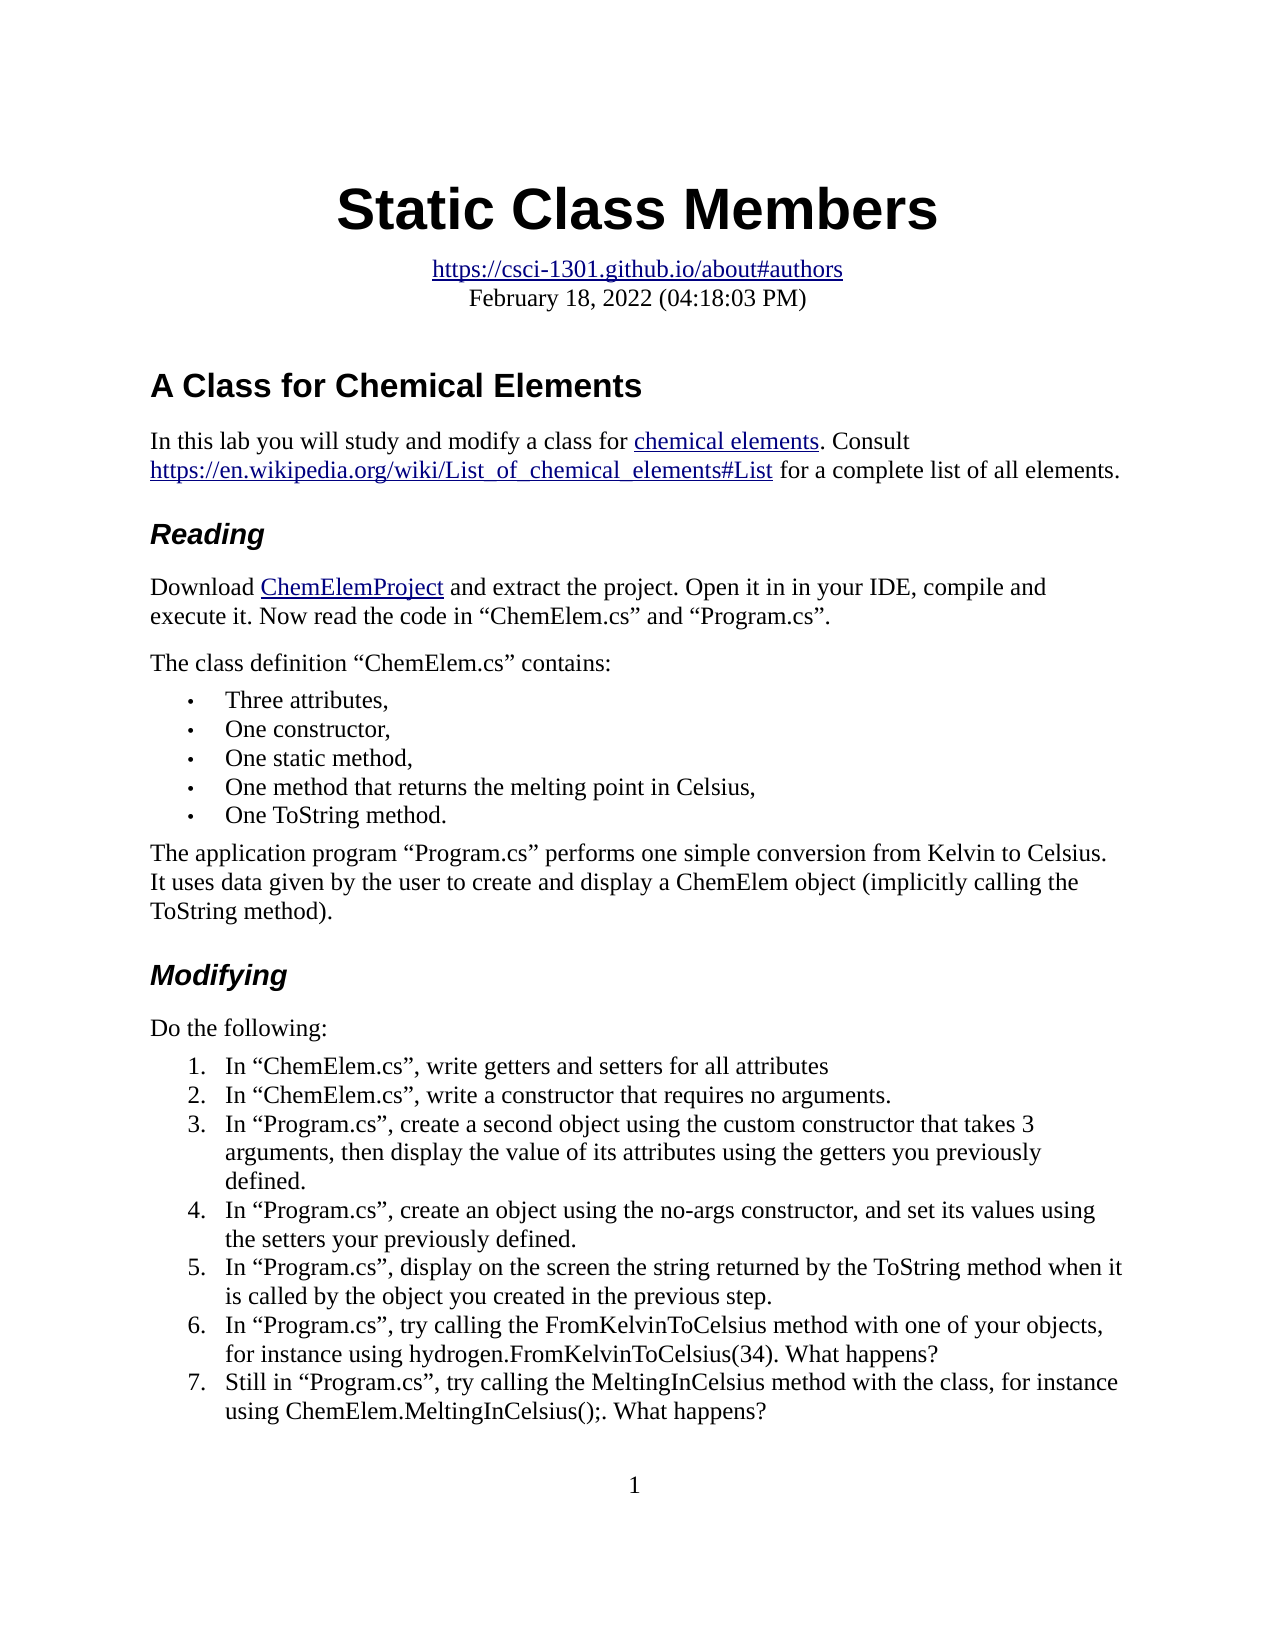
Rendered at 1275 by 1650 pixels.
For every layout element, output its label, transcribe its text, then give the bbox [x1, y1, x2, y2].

text The application program “Program.cs” performs one simple conversion from Kelvin to Celsius. It uses data given by the user to create and display a ChemElem object (implicitly calling the ToString method). [150, 838, 1125, 924]
text https://csci-1301.github.io/about#authors [150, 254, 1125, 283]
list One constructor, [187, 714, 1125, 743]
text Download ChemElemProject and extract the project. Open it in in your IDE, compile and execute it. Now read the code in “ChemElem.cs” and “Program.cs”. [150, 572, 1125, 630]
list One ToString method. [187, 801, 1125, 829]
title Static Class Members [150, 175, 1125, 242]
list One method that returns the melting point in Celsius, [187, 772, 1125, 801]
text The class definition “ChemElem.cs” contains: [150, 648, 1125, 677]
list In “ChemElem.cs”, write a constructor that requires no arguments. [187, 1080, 1125, 1109]
list In “Program.cs”, create a second object using the custom constructor that takes 3 arguments, then display the value of its attributes using the getters you previously defined. [187, 1109, 1125, 1195]
list In “Program.cs”, display on the screen the string returned by the ToString method when it is called by the object you created in the previous step. [187, 1252, 1125, 1310]
list One static method, [187, 743, 1125, 772]
list In “Program.cs”, create an object using the no-args constructor, and set its values using the setters your previously defined. [187, 1195, 1125, 1252]
list Still in “Program.cs”, try calling the MeltingInCelsius method with the class, for instance using ChemElem.MeltingInCelsius();. What happens? [187, 1367, 1125, 1425]
list Three attributes, [187, 686, 1125, 714]
text February 18, 2022 (04:18:03 PM) [150, 283, 1125, 312]
subtitle Reading [150, 517, 1125, 551]
list In “ChemElem.cs”, write getters and setters for all attributes [187, 1051, 1125, 1080]
text In this lab you will study and modify a class for chemical elements. Consult https://en.wikipedia.org/wiki/List_of_chemical_elements#List for a complete list of all elements. [150, 426, 1125, 483]
list In “Program.cs”, try calling the FromKelvinToCelsius method with one of your objects, for instance using hydrogen.FromKelvinToCelsius(34). What happens? [187, 1310, 1125, 1367]
text Do the following: [150, 1013, 1125, 1042]
subtitle Modifying [150, 958, 1125, 992]
subtitle A Class for Chemical Elements [150, 366, 1125, 404]
